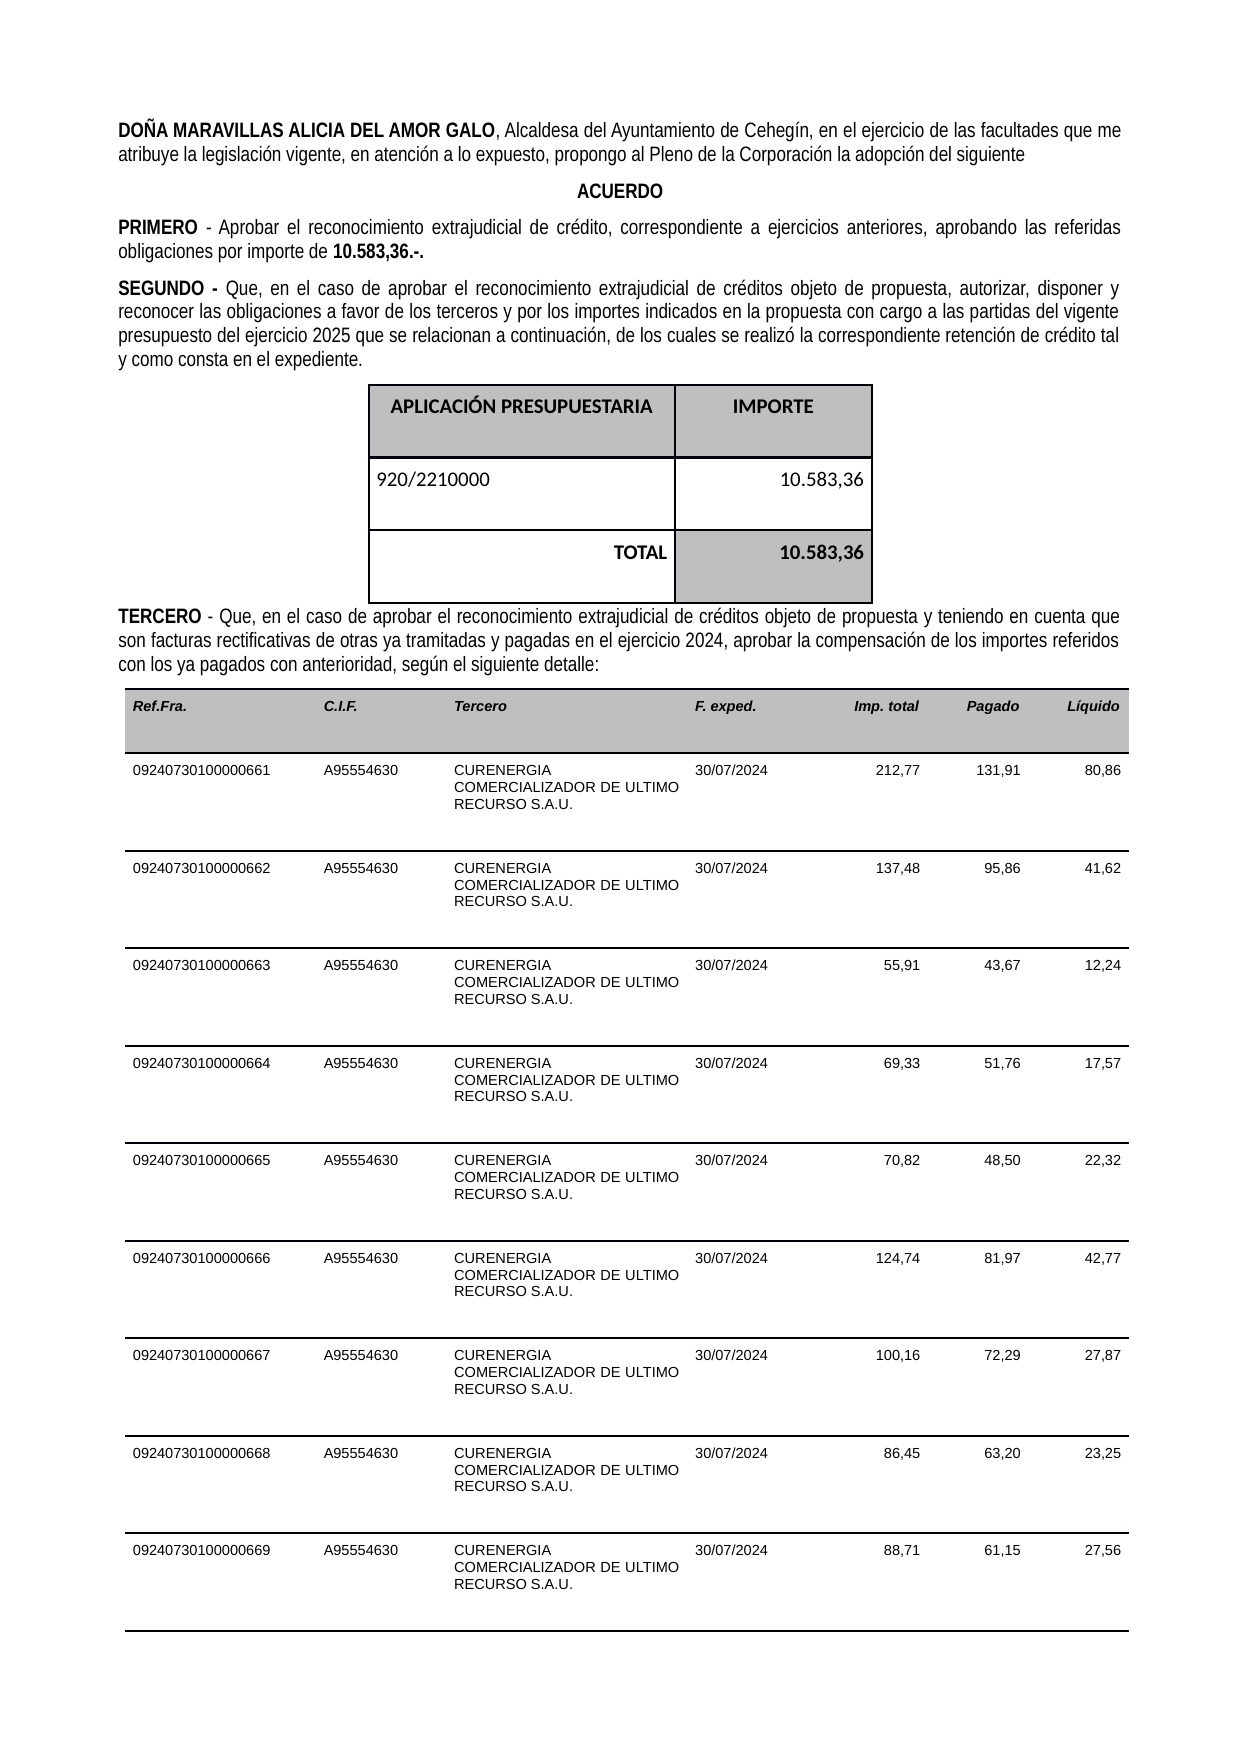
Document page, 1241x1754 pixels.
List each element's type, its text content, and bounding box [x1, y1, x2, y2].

table_cell A95554630 [316, 949, 446, 1044]
table_cell 30/07/2024 [687, 852, 818, 947]
table_cell A95554630 [316, 1534, 446, 1629]
table_cell 27,56 [1028, 1534, 1129, 1629]
text PRIMERO - Aprobar el reconocimiento extrajudicial de crédito, correspondiente a ejercicios anteriores, aprobando las referidas obligaciones por importe de 10.583,36.-. [118, 215, 1122, 263]
table_cell 920/2210000 [370, 459, 674, 529]
table_header Líquido [1028, 690, 1129, 752]
table_cell 09240730100000661 [125, 754, 316, 849]
table_cell 09240730100000669 [125, 1534, 316, 1629]
table_cell 30/07/2024 [687, 949, 818, 1044]
table_cell A95554630 [316, 1437, 446, 1532]
table_cell 124,74 [818, 1242, 928, 1337]
table_header IMPORTE [676, 386, 871, 456]
table_cell 30/07/2024 [687, 1144, 818, 1239]
table_cell 43,67 [928, 949, 1028, 1044]
table_cell 09240730100000668 [125, 1437, 316, 1532]
table_cell CURENERGIA COMERCIALIZADOR DE ULTIMO RECURSO S.A.U. [446, 1339, 687, 1434]
table_cell CURENERGIA COMERCIALIZADOR DE ULTIMO RECURSO S.A.U. [446, 1534, 687, 1629]
table_cell 95,86 [928, 852, 1028, 947]
table_cell 23,25 [1028, 1437, 1129, 1532]
table_header Pagado [928, 690, 1028, 752]
table_cell CURENERGIA COMERCIALIZADOR DE ULTIMO RECURSO S.A.U. [446, 1144, 687, 1239]
table_cell 88,71 [818, 1534, 928, 1629]
table_header Imp. total [818, 690, 928, 752]
table_cell 100,16 [818, 1339, 928, 1434]
text DOÑA MARAVILLAS ALICIA DEL AMOR GALO, Alcaldesa del Ayuntamiento de Cehegín, en el ejercicio de las facultades que me atribuye la legislación vigente, en atención a lo expuesto, propongo al Pleno de la Corporación la adopción del siguiente [118, 118, 1122, 166]
table_cell A95554630 [316, 1144, 446, 1239]
table_cell TOTAL [370, 531, 674, 602]
table_cell 30/07/2024 [687, 1047, 818, 1142]
table_cell CURENERGIA COMERCIALIZADOR DE ULTIMO RECURSO S.A.U. [446, 1047, 687, 1142]
table_cell 69,33 [818, 1047, 928, 1142]
table_header Ref.Fra. [125, 690, 316, 752]
table_cell A95554630 [316, 754, 446, 849]
text ACUERDO [118, 178, 1122, 202]
table_cell A95554630 [316, 1339, 446, 1434]
table_cell 30/07/2024 [687, 1534, 818, 1629]
table_cell 09240730100000662 [125, 852, 316, 947]
table_cell 30/07/2024 [687, 1242, 818, 1337]
table_cell 212,77 [818, 754, 928, 849]
table_cell 63,20 [928, 1437, 1028, 1532]
table_cell 09240730100000665 [125, 1144, 316, 1239]
table_cell 61,15 [928, 1534, 1028, 1629]
table_cell 09240730100000667 [125, 1339, 316, 1434]
table_cell A95554630 [316, 1242, 446, 1337]
table_cell CURENERGIA COMERCIALIZADOR DE ULTIMO RECURSO S.A.U. [446, 754, 687, 849]
table_header C.I.F. [316, 690, 446, 752]
table_cell 42,77 [1028, 1242, 1129, 1337]
table_cell 86,45 [818, 1437, 928, 1532]
table_cell A95554630 [316, 852, 446, 947]
table_header F. exped. [687, 690, 818, 752]
table_cell 12,24 [1028, 949, 1129, 1044]
table_cell 81,97 [928, 1242, 1028, 1337]
table_cell 30/07/2024 [687, 1437, 818, 1532]
table_cell 27,87 [1028, 1339, 1129, 1434]
table_cell 30/07/2024 [687, 1339, 818, 1434]
table_cell CURENERGIA COMERCIALIZADOR DE ULTIMO RECURSO S.A.U. [446, 852, 687, 947]
table_cell CURENERGIA COMERCIALIZADOR DE ULTIMO RECURSO S.A.U. [446, 1437, 687, 1532]
text SEGUNDO - Que, en el caso de aprobar el reconocimiento extrajudicial de créditos objeto de propuesta, autorizar, disponer y reconocer las obligaciones a favor de los terceros y por los importes indicados en la propuesta con cargo a las partidas del vigente presupuesto del ejercicio 2025 que se relacionan a continuación, de los cuales se realizó la correspondiente retención de crédito tal y como consta en el expediente. [118, 275, 1122, 371]
table_cell 09240730100000664 [125, 1047, 316, 1142]
table_header APLICACIÓN PRESUPUESTARIA [370, 386, 674, 456]
text TERCERO - Que, en el caso de aprobar el reconocimiento extrajudicial de créditos objeto de propuesta y teniendo en cuenta que son facturas rectificativas de otras ya tramitadas y pagadas en el ejercicio 2024, aprobar la compensación de los importes referidos con los ya pagados con anterioridad, según el siguiente detalle: [118, 604, 1122, 676]
table_cell 70,82 [818, 1144, 928, 1239]
table_cell 72,29 [928, 1339, 1028, 1434]
table_cell 55,91 [818, 949, 928, 1044]
table_cell 41,62 [1028, 852, 1129, 947]
table_cell 22,32 [1028, 1144, 1129, 1239]
table_header Tercero [446, 690, 687, 752]
table_cell 80,86 [1028, 754, 1129, 849]
table_cell A95554630 [316, 1047, 446, 1142]
table_cell CURENERGIA COMERCIALIZADOR DE ULTIMO RECURSO S.A.U. [446, 1242, 687, 1337]
table_cell CURENERGIA COMERCIALIZADOR DE ULTIMO RECURSO S.A.U. [446, 949, 687, 1044]
table_cell 10.583,36 [676, 459, 871, 529]
table_cell 131,91 [928, 754, 1028, 849]
table_cell 10.583,36 [676, 531, 871, 602]
table_cell 137,48 [818, 852, 928, 947]
table_cell 09240730100000663 [125, 949, 316, 1044]
table_cell 30/07/2024 [687, 754, 818, 849]
table_cell 48,50 [928, 1144, 1028, 1239]
table_cell 09240730100000666 [125, 1242, 316, 1337]
table_cell 17,57 [1028, 1047, 1129, 1142]
table_cell 51,76 [928, 1047, 1028, 1142]
